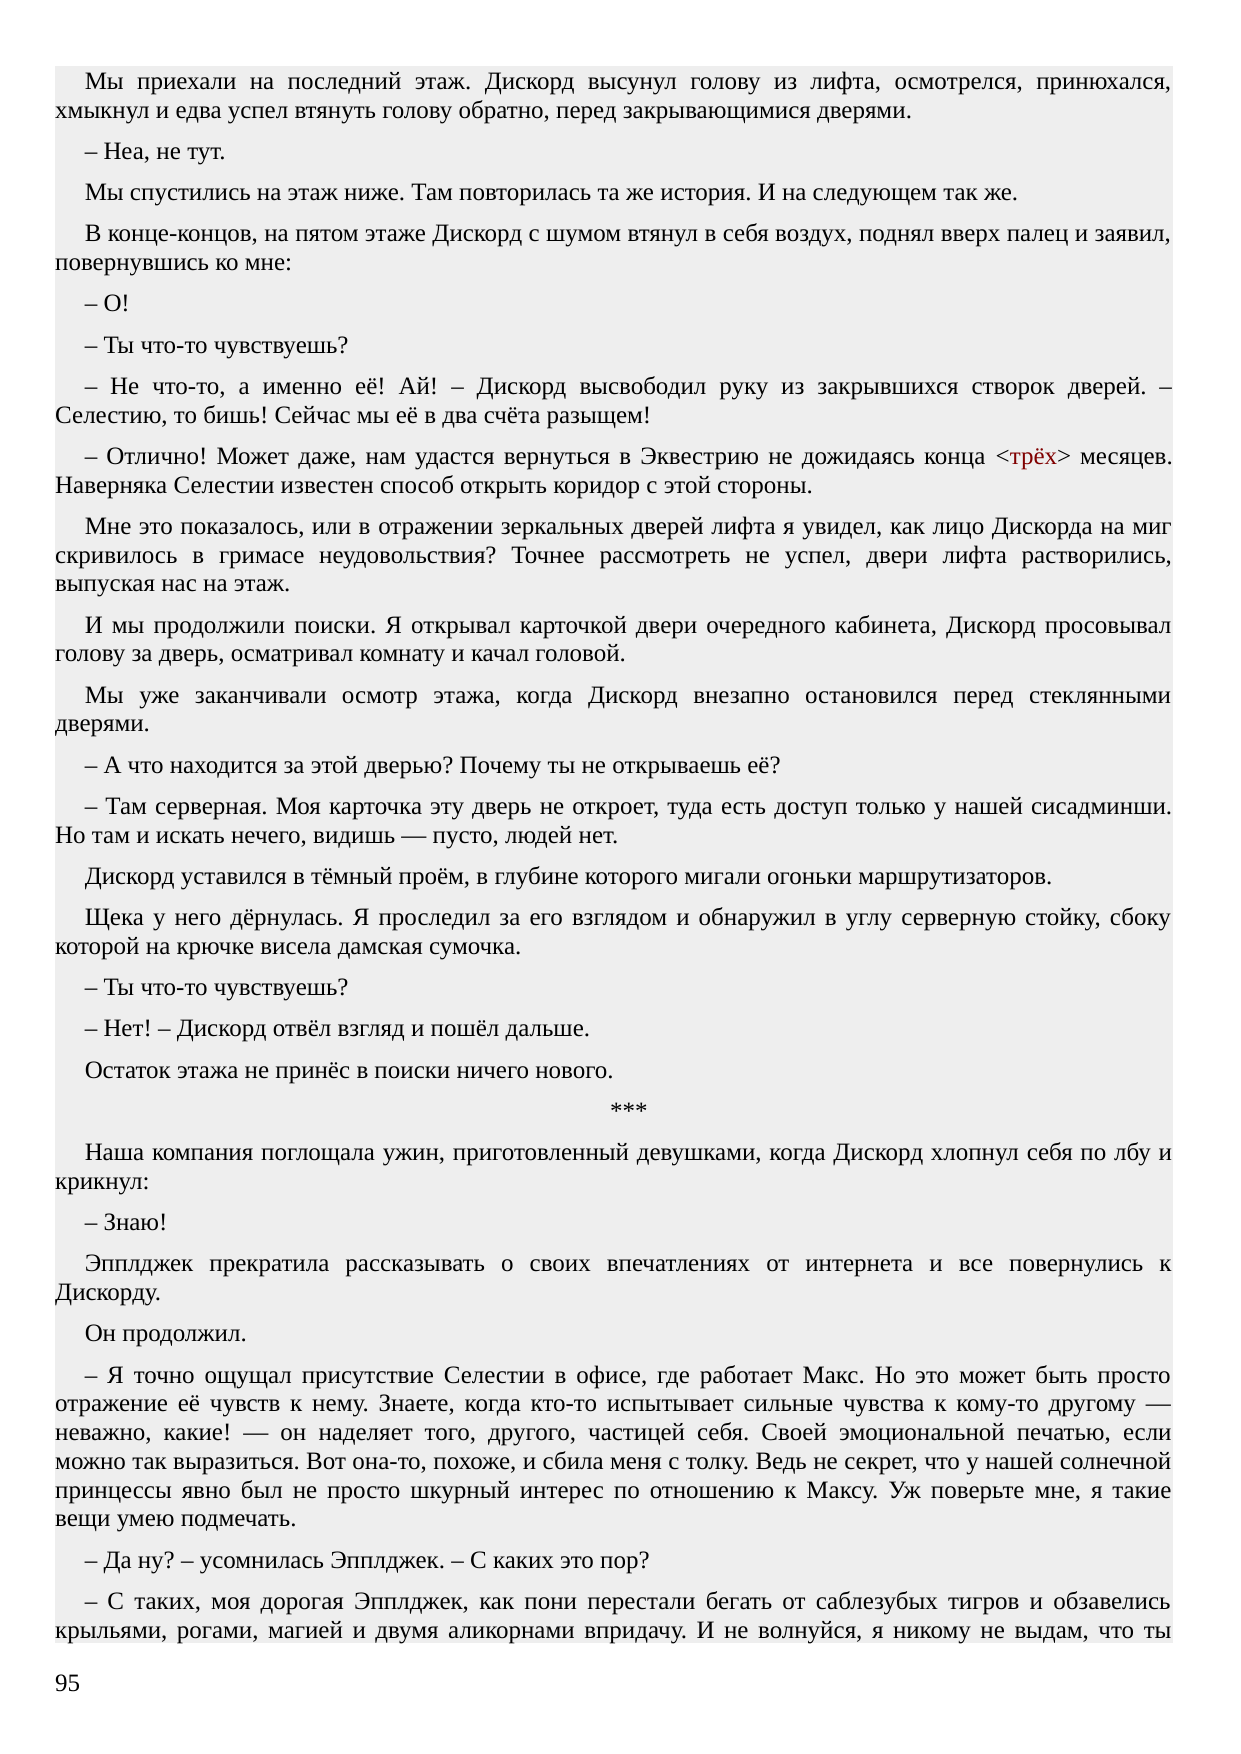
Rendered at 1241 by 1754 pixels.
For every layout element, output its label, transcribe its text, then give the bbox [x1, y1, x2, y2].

text Мы приехали на последний этаж. Дискорд высунул голову из лифта, осмотрелся, принюхался, хмыкнул и едва успел втянуть голову обратно, перед закрывающимися дверями. [55, 66, 1173, 123]
text – Я точно ощущал присутствие Селестии в офисе, где работает Макс. Но это может быть просто отражение её чувств к нему. Знаете, когда кто-то испытывает сильные чувства к кому-то другому — неважно, какие! — он наделяет того, другого, частицей себя. Своей эмоциональной печатью, если можно так выразиться. Вот она-то, похоже, и сбила меня с толку. Ведь не секрет, что у нашей солнечной принцессы явно был не просто шкурный интерес по отношению к Максу. Уж поверьте мне, я такие вещи умею подмечать. [55, 1360, 1173, 1532]
text Эпплджек прекратила рассказывать о своих впечатлениях от интернета и все повернулись к Дискорду. [55, 1248, 1173, 1306]
text – Не что-то, а именно её! Ай! – Дискорд высвободил руку из закрывшихся створок дверей. – Селестию, то бишь! Сейчас мы её в два счёта разыщем! [55, 371, 1173, 428]
text – Отлично! Может даже, нам удастся вернуться в Эквестрию не дожидаясь конца <трёх> месяцев. Наверняка Селестии известен способ открыть коридор с этой стороны. [55, 441, 1173, 498]
text Мы спустились на этаж ниже. Там повторилась та же история. И на следующем так же. [55, 177, 1173, 206]
text – А что находится за этой дверью? Почему ты не открываешь её? [55, 750, 1173, 778]
text Щека у него дёрнулась. Я проследил за его взглядом и обнаружил в углу серверную стойку, сбоку которой на крючке висела дамская сумочка. [55, 902, 1173, 960]
text – Ты что-то чувствуешь? [55, 330, 1173, 358]
text Он продолжил. [55, 1318, 1173, 1347]
text Мы уже заканчивали осмотр этажа, когда Дискорд внезапно остановился перед стеклянными дверями. [55, 680, 1173, 737]
text – Неа, не тут. [55, 136, 1173, 165]
text Остаток этажа не принёс в поиски ничего нового. [55, 1055, 1173, 1083]
text Дискорд уставился в тёмный проём, в глубине которого мигали огоньки маршрутизаторов. [55, 861, 1173, 890]
text – Знаю! [55, 1207, 1173, 1236]
text В конце-концов, на пятом этаже Дискорд с шумом втянул в себя воздух, поднял вверх палец и заявил, повернувшись ко мне: [55, 218, 1173, 276]
text – Там серверная. Моя карточка эту дверь не откроет, туда есть доступ только у нашей сисадминши. Но там и искать нечего, видишь — пусто, людей нет. [55, 791, 1173, 848]
text *** [55, 1096, 1173, 1125]
text – С таких, моя дорогая Эпплджек, как пони перестали бегать от саблезубых тигров и обзавелись крыльями, рогами, магией и двумя аликорнами впридачу. И не волнуйся, я никому не выдам, что ты [55, 1586, 1173, 1643]
text – Да ну? – усомнилась Эпплджек. – С каких это пор? [55, 1545, 1173, 1573]
text И мы продолжили поиски. Я открывал карточкой двери очередного кабинета, Дискорд просовывал голову за дверь, осматривал комнату и качал головой. [55, 610, 1173, 667]
text – Нет! – Дискорд отвёл взгляд и пошёл дальше. [55, 1013, 1173, 1042]
text – Ты что-то чувствуешь? [55, 972, 1173, 1001]
text Наша компания поглощала ужин, приготовленный девушками, когда Дискорд хлопнул себя по лбу и крикнул: [55, 1137, 1173, 1195]
text – О! [55, 288, 1173, 317]
text Мне это показалось, или в отражении зеркальных дверей лифта я увидел, как лицо Дискорда на миг скривилось в гримасе неудовольствия? Точнее рассмотреть не успел, двери лифта растворились, выпуская нас на этаж. [55, 511, 1173, 597]
